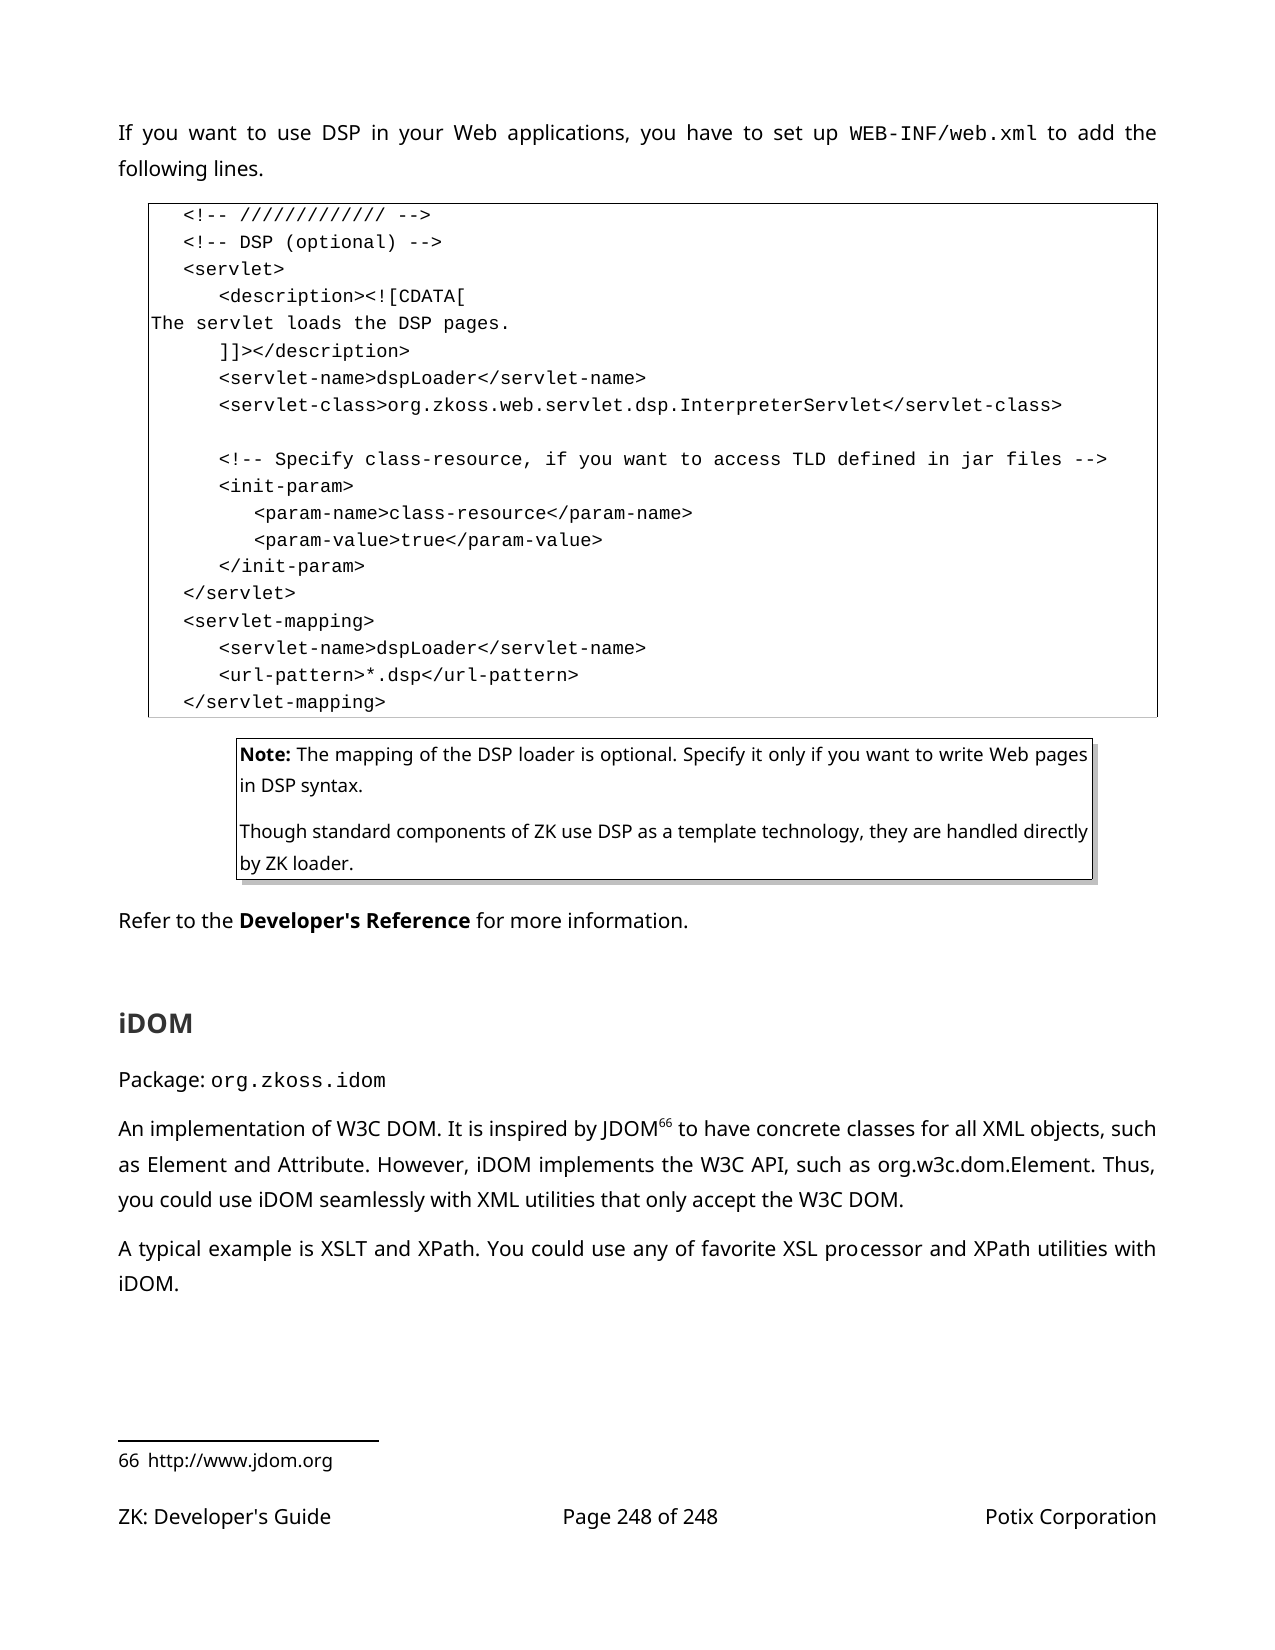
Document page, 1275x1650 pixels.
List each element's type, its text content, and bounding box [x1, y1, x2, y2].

text <servlet> [149, 257, 1157, 281]
text An implementation of W3C DOM. It is inspired by JDOM to have concrete classes for all XML objects, such as Element and Attribute. However, iDOM implements the W3C API, such as org.w3c.dom.Element. Thus, you could use iDOM seamlessly with XML utilities that only accept the W3C DOM. [118, 1114, 1157, 1213]
text <!-- DSP (optional) --> [149, 230, 1157, 254]
text <servlet-name>dspLoader</servlet-name> [149, 366, 1157, 390]
text <description><![CDATA[ [149, 284, 1157, 308]
text <servlet-mapping> [149, 608, 1157, 633]
text <servlet-name>dspLoader</servlet-name> [149, 636, 1157, 660]
text <servlet-class>org.zkoss.web.servlet.dsp.InterpreterServlet</servlet-class> [149, 393, 1157, 417]
text <!-- Specify class-resource, if you want to access TLD defined in jar files --> [149, 447, 1157, 471]
text <init-param> <param-name>class-resource</param-name> <param-value>true</param-value> </init-param> [149, 474, 1157, 578]
text </servlet-mapping> [149, 690, 1157, 717]
text http://www.jdom.org [118, 1447, 1157, 1473]
text Refer to the Developer's Reference for more information. [118, 906, 1157, 934]
text Note: The mapping of the DSP loader is optional. Specify it only if you want to write Web pages in DSP syntax. [237, 739, 1092, 798]
text A typical example is XSLT and XPath. You could use any of favorite XSL processor and XPath utilities with iDOM. [118, 1234, 1157, 1297]
text Package: org.zkoss.idom [118, 1065, 1157, 1094]
text ]]></description> [149, 338, 1157, 363]
subtitle iDOM [118, 1005, 1157, 1042]
text If you want to use DSP in your Web applications, you have to set up WEB-INF/web.xml to add the following lines. [118, 118, 1157, 182]
text <!-- ///////////// --> [149, 204, 1157, 227]
text Though standard components of ZK use DSP as a template technology, they are handled directly by ZK loader. [237, 816, 1092, 879]
text The servlet loads the DSP pages. [149, 311, 1157, 336]
text </servlet> [149, 581, 1157, 606]
text <url-pattern>*.dsp</url-pattern> [149, 663, 1157, 687]
